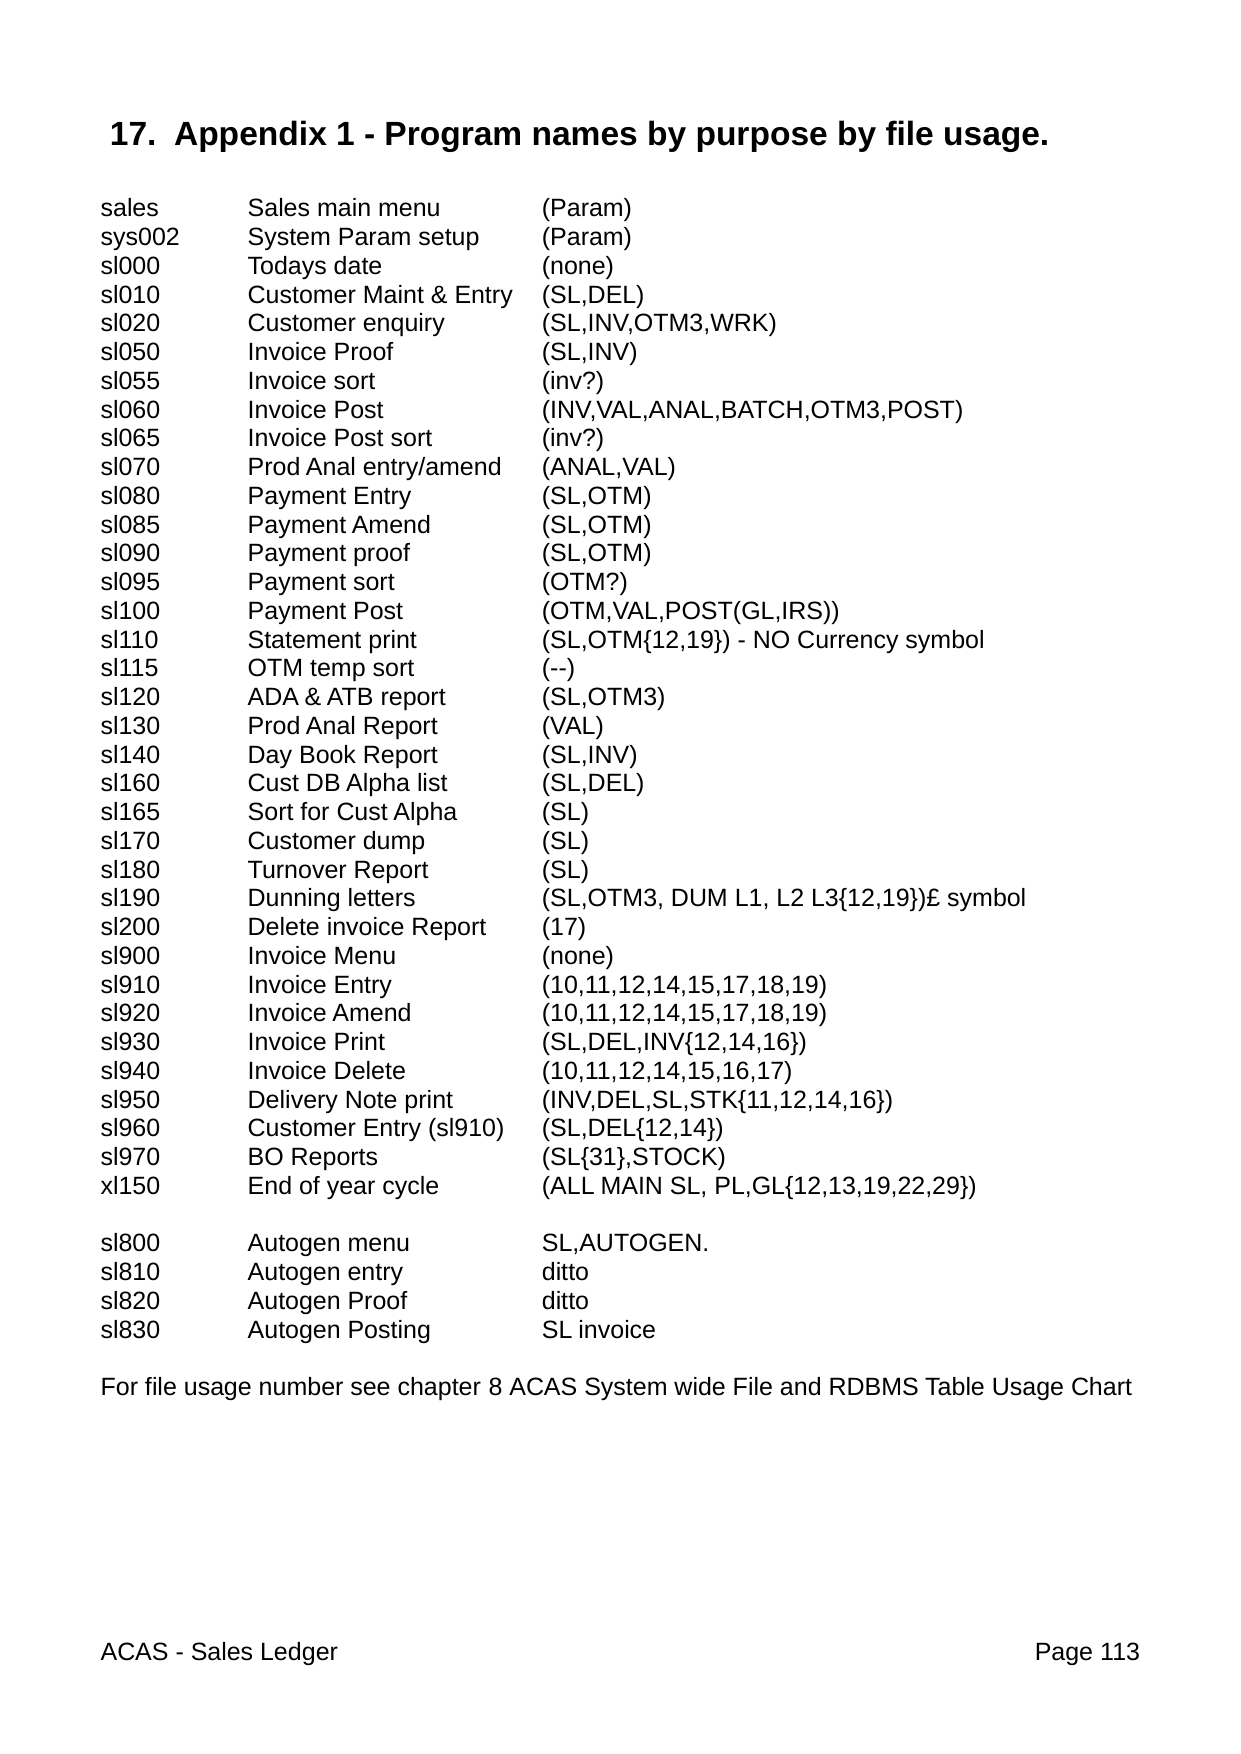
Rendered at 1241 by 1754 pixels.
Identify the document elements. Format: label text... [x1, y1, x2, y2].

text sl970 BO Reports (SL{31},STOCK) [100, 1142, 1140, 1171]
text sys002 System Param setup (Param) [100, 222, 1140, 251]
text sl000 Todays date (none) [100, 251, 1140, 280]
text sl800 Autogen menu SL,AUTOGEN. [100, 1228, 1140, 1257]
text sl940 Invoice Delete (10,11,12,14,15,16,17) [100, 1056, 1140, 1085]
text sl060 Invoice Post (INV,VAL,ANAL,BATCH,OTM3,POST) [100, 395, 1140, 423]
text sl960 Customer Entry (sl910) (SL,DEL{12,14}) [100, 1113, 1140, 1142]
text sl165 Sort for Cust Alpha (SL) [100, 797, 1140, 826]
text sl950 Delivery Note print (INV,DEL,SL,STK{11,12,14,16}) [100, 1085, 1140, 1113]
text sl140 Day Book Report (SL,INV) [100, 740, 1140, 768]
text sl810 Autogen entry ditto [100, 1257, 1140, 1286]
text sl170 Customer dump (SL) [100, 826, 1140, 855]
text sl120 ADA & ATB report (SL,OTM3) [100, 682, 1140, 711]
text sl920 Invoice Amend (10,11,12,14,15,17,18,19) [100, 998, 1140, 1027]
text sl095 Payment sort (OTM?) [100, 567, 1140, 596]
text sl065 Invoice Post sort (inv?) [100, 423, 1140, 452]
text sl055 Invoice sort (inv?) [100, 366, 1140, 395]
text sl070 Prod Anal entry/amend (ANAL,VAL) [100, 452, 1140, 481]
text sl910 Invoice Entry (10,11,12,14,15,17,18,19) [100, 970, 1140, 998]
text sl900 Invoice Menu (none) [100, 941, 1140, 970]
text sl180 Turnover Report (SL) [100, 855, 1140, 883]
text sl085 Payment Amend (SL,OTM) [100, 510, 1140, 538]
text sales Sales main menu (Param) [100, 193, 1140, 222]
text sl130 Prod Anal Report (VAL) [100, 711, 1140, 740]
text sl830 Autogen Posting SL invoice [100, 1315, 1140, 1343]
subtitle Appendix 1 - Program names by purpose by file usage. [100, 113, 1140, 152]
text sl190 Dunning letters (SL,OTM3, DUM L1, L2 L3{12,19})£ symbol [100, 883, 1140, 912]
text sl115 OTM temp sort (--) [100, 653, 1140, 682]
text sl010 Customer Maint & Entry (SL,DEL) [100, 280, 1140, 308]
text sl820 Autogen Proof ditto [100, 1286, 1140, 1315]
text sl200 Delete invoice Report (17) [100, 912, 1140, 941]
text sl930 Invoice Print (SL,DEL,INV{12,14,16}) [100, 1027, 1140, 1056]
text sl020 Customer enquiry (SL,INV,OTM3,WRK) [100, 308, 1140, 337]
text sl160 Cust DB Alpha list (SL,DEL) [100, 768, 1140, 797]
text sl090 Payment proof (SL,OTM) [100, 538, 1140, 567]
text sl100 Payment Post (OTM,VAL,POST(GL,IRS)) [100, 596, 1140, 625]
text xl150 End of year cycle (ALL MAIN SL, PL,GL{12,13,19,22,29}) [100, 1171, 1140, 1200]
text sl050 Invoice Proof (SL,INV) [100, 337, 1140, 366]
text sl110 Statement print (SL,OTM{12,19}) - NO Currency symbol [100, 625, 1140, 653]
text sl080 Payment Entry (SL,OTM) [100, 481, 1140, 510]
text For file usage number see chapter 8 ACAS System wide File and RDBMS Table Usage Chart [100, 1372, 1140, 1401]
